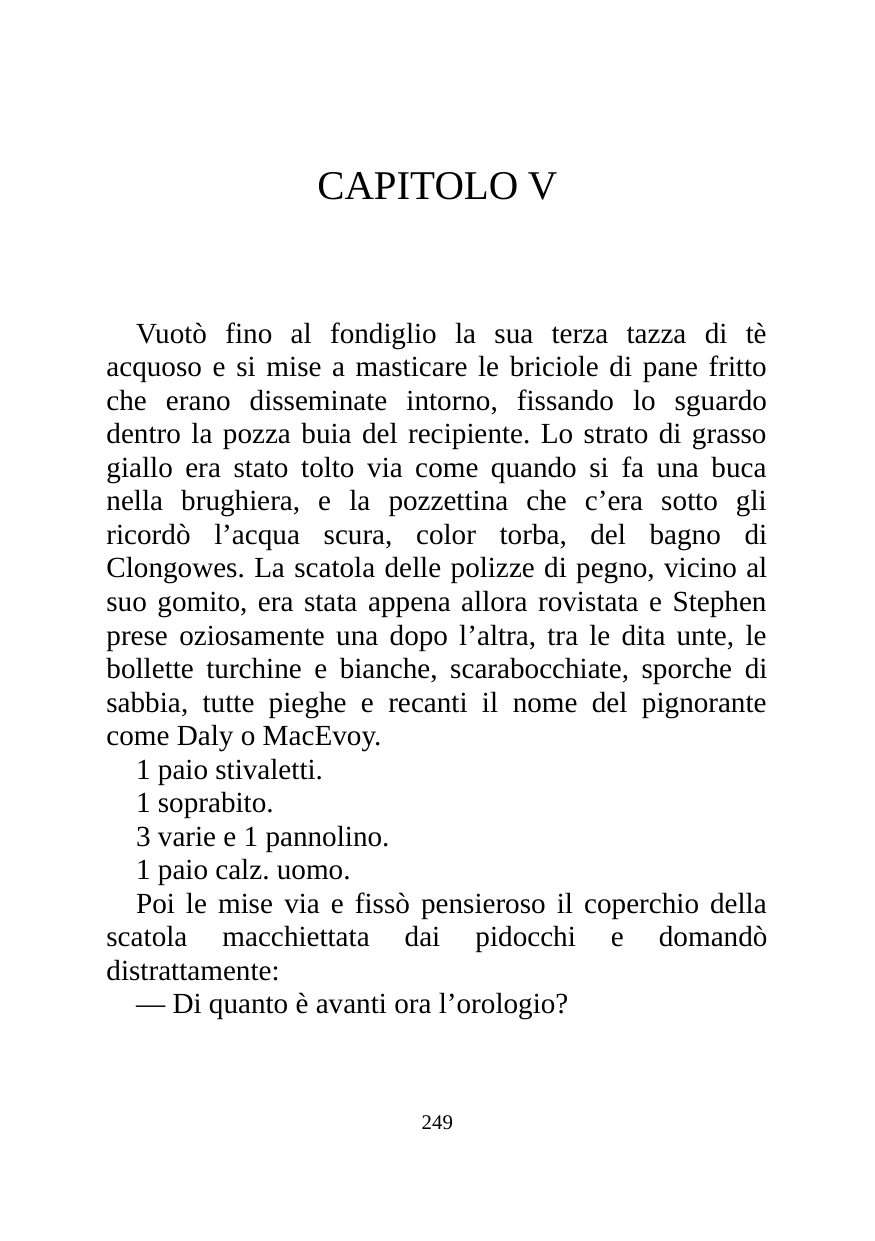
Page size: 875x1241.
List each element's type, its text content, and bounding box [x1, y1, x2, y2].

text 1 paio stivaletti. [106, 752, 768, 785]
text Vuotò fino al fondiglio la sua terza tazza di tè acquoso e si mise a masticare le briciole di pane fritto che erano disseminate intorno, fissando lo sguardo dentro la pozza buia del recipiente. Lo strato di grasso giallo era stato tolto via come quando si fa una buca nella brughiera, e la pozzettina che c’era sotto gli ricordò l’acqua scura, color torba, del bagno di Clongowes. La scatola delle polizze di pegno, vicino al suo gomito, era stata appena allora rovistata e Stephen prese oziosamente una dopo l’altra, tra le dita unte, le bollette turchine e bianche, scarabocchiate, sporche di sabbia, tutte pieghe e recanti il nome del pignorante come Daly o MacEvoy. [106, 316, 768, 752]
text — Di quanto è avanti ora l’orologio? [106, 987, 768, 1020]
text 3 varie e 1 pannolino. [106, 819, 768, 852]
text 1 paio calz. uomo. [106, 852, 768, 886]
subtitle CAPITOLO V [106, 161, 768, 208]
text 1 soprabito. [106, 785, 768, 819]
text Poi le mise via e fissò pensieroso il coperchio della scatola macchiettata dai pidocchi e domandò distrattamente: [106, 886, 768, 987]
